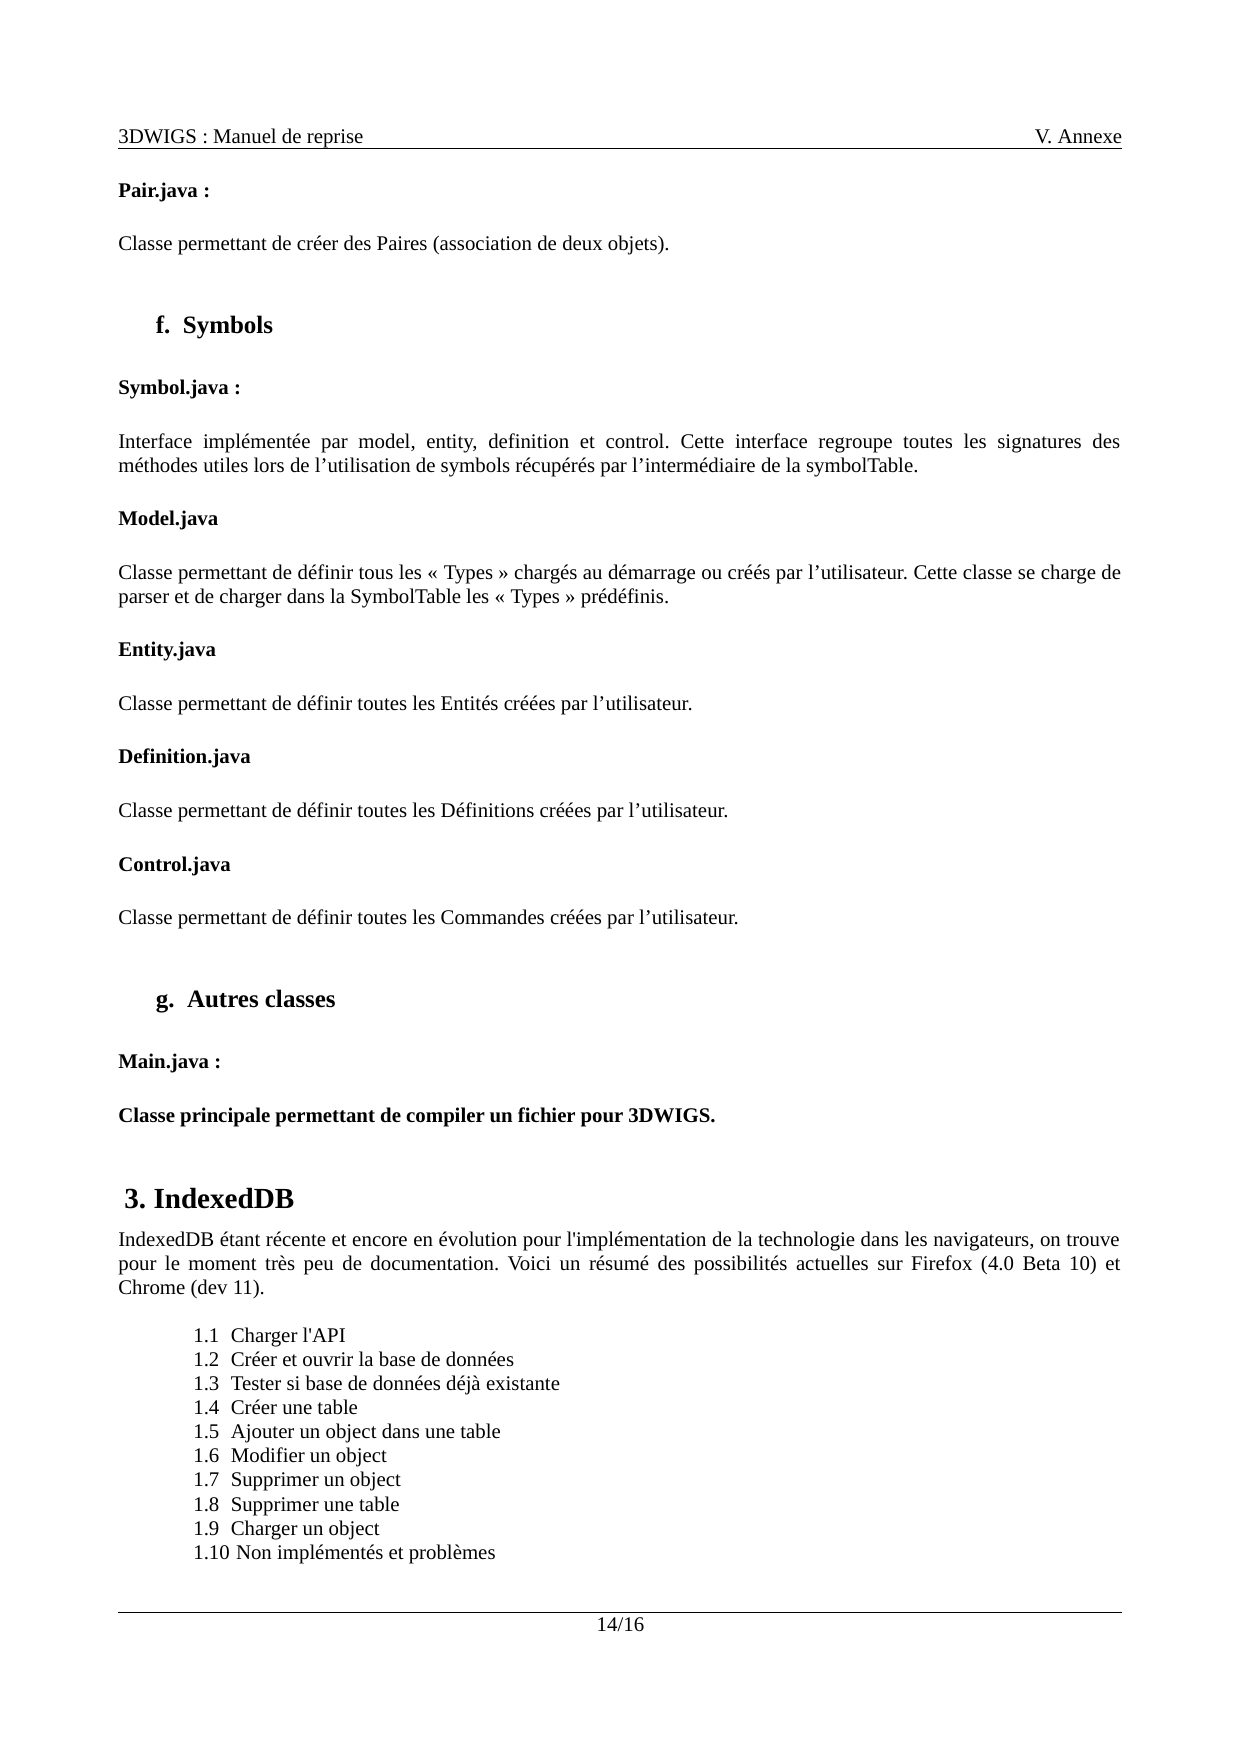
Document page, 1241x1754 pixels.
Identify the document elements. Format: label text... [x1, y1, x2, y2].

list Créer une table [193, 1395, 1122, 1419]
list Supprimer une table [193, 1491, 1122, 1516]
text Pair.java : [118, 178, 1122, 202]
text Classe permettant de définir toutes les Entités créées par l’utilisateur. [118, 691, 1122, 715]
text Control.java [118, 852, 1122, 876]
subtitle Symbols [118, 310, 1122, 338]
text Classe permettant de définir tous les « Types » chargés au démarrage ou créés par l’utilisateur. Cette classe se charge de parser et de charger dans la SymbolTable les « Types » prédéfinis. [118, 560, 1122, 608]
list Modifier un object [193, 1443, 1122, 1467]
text Model.java [118, 506, 1122, 530]
text Classe permettant de créer des Paires (association de deux objets). [118, 231, 1122, 255]
list Supprimer un object [193, 1467, 1122, 1491]
list Tester si base de données déjà existante [193, 1371, 1122, 1395]
list Créer et ouvrir la base de données [193, 1347, 1122, 1371]
subtitle IndexedDB [124, 1181, 1122, 1214]
text Interface implémentée par model, entity, definition et control. Cette interface regroupe toutes les signatures des méthodes utiles lors de l’utilisation de symbols récupérés par l’intermédiaire de la symbolTable. [118, 429, 1122, 477]
text IndexedDB étant récente et encore en évolution pour l'implémentation de la technologie dans les navigateurs, on trouve pour le moment très peu de documentation. Voici un résumé des possibilités actuelles sur Firefox (4.0 Beta 10) et Chrome (dev 11). [118, 1227, 1122, 1299]
list Ajouter un object dans une table [193, 1419, 1122, 1443]
list Charger l'API [193, 1323, 1122, 1347]
text Classe permettant de définir toutes les Définitions créées par l’utilisateur. [118, 798, 1122, 822]
text Entity.java [118, 637, 1122, 661]
list Charger un object [193, 1516, 1122, 1539]
text Definition.java [118, 744, 1122, 768]
list Non implémentés et problèmes [193, 1539, 1122, 1564]
text Main.java : [118, 1049, 1122, 1073]
subtitle Autres classes [118, 984, 1122, 1012]
text Symbol.java : [118, 375, 1122, 399]
text Classe principale permettant de compiler un fichier pour 3DWIGS. [118, 1102, 1122, 1127]
text Classe permettant de définir toutes les Commandes créées par l’utilisateur. [118, 905, 1122, 929]
